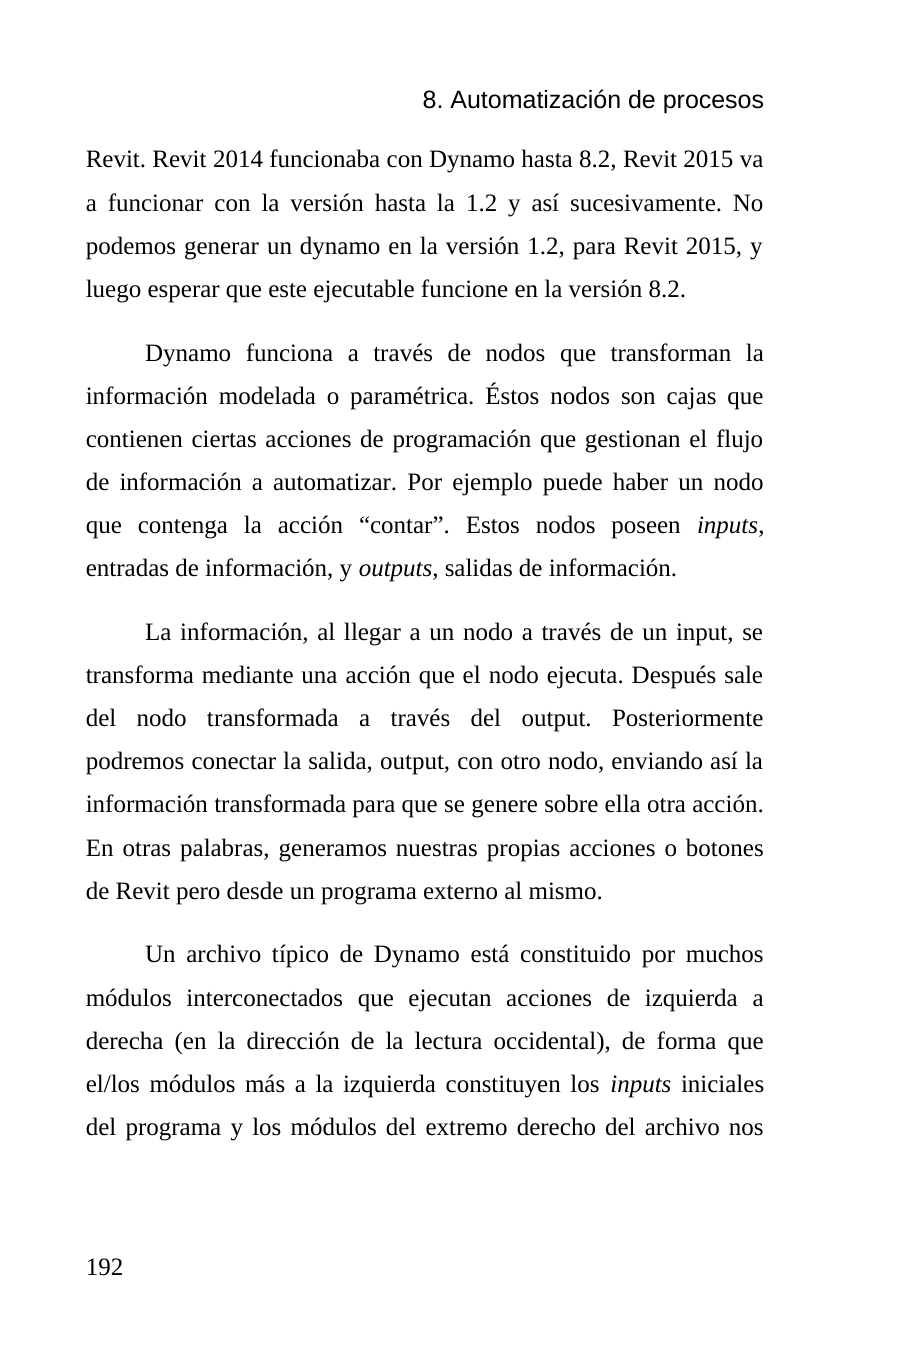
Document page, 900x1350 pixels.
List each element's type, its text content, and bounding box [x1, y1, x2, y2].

text Un archivo típico de Dynamo está constituido por muchos módulos interconectados que ejecutan acciones de izquierda a derecha (en la dirección de la lectura occidental), de forma que el/los módulos más a la izquierda constituyen los inputs iniciales del programa y los módulos del extremo derecho del archivo nos [86, 939, 764, 1141]
text Revit. Revit 2014 funcionaba con Dynamo hasta 8.2, Revit 2015 va a funcionar con la versión hasta la 1.2 y así sucesivamente. No podemos generar un dynamo en la versión 1.2, para Revit 2015, y luego esperar que este ejecutable funcione en la versión 8.2. [86, 144, 764, 303]
text La información, al llegar a un nodo a través de un input, se transforma mediante una acción que el nodo ejecuta. Después sale del nodo transformada a través del output. Posteriormente podremos conectar la salida, output, con otro nodo, enviando así la información transformada para que se genere sobre ella otra acción. En otras palabras, generamos nuestras propias acciones o botones de Revit pero desde un programa externo al mismo. [86, 617, 764, 904]
text Dynamo funciona a través de nodos que transforman la información modelada o paramétrica. Éstos nodos son cajas que contienen ciertas acciones de programación que gestionan el flujo de información a automatizar. Por ejemplo puede haber un nodo que contenga la acción “contar”. Estos nodos poseen inputs, entradas de información, y outputs, salidas de información. [86, 338, 764, 582]
